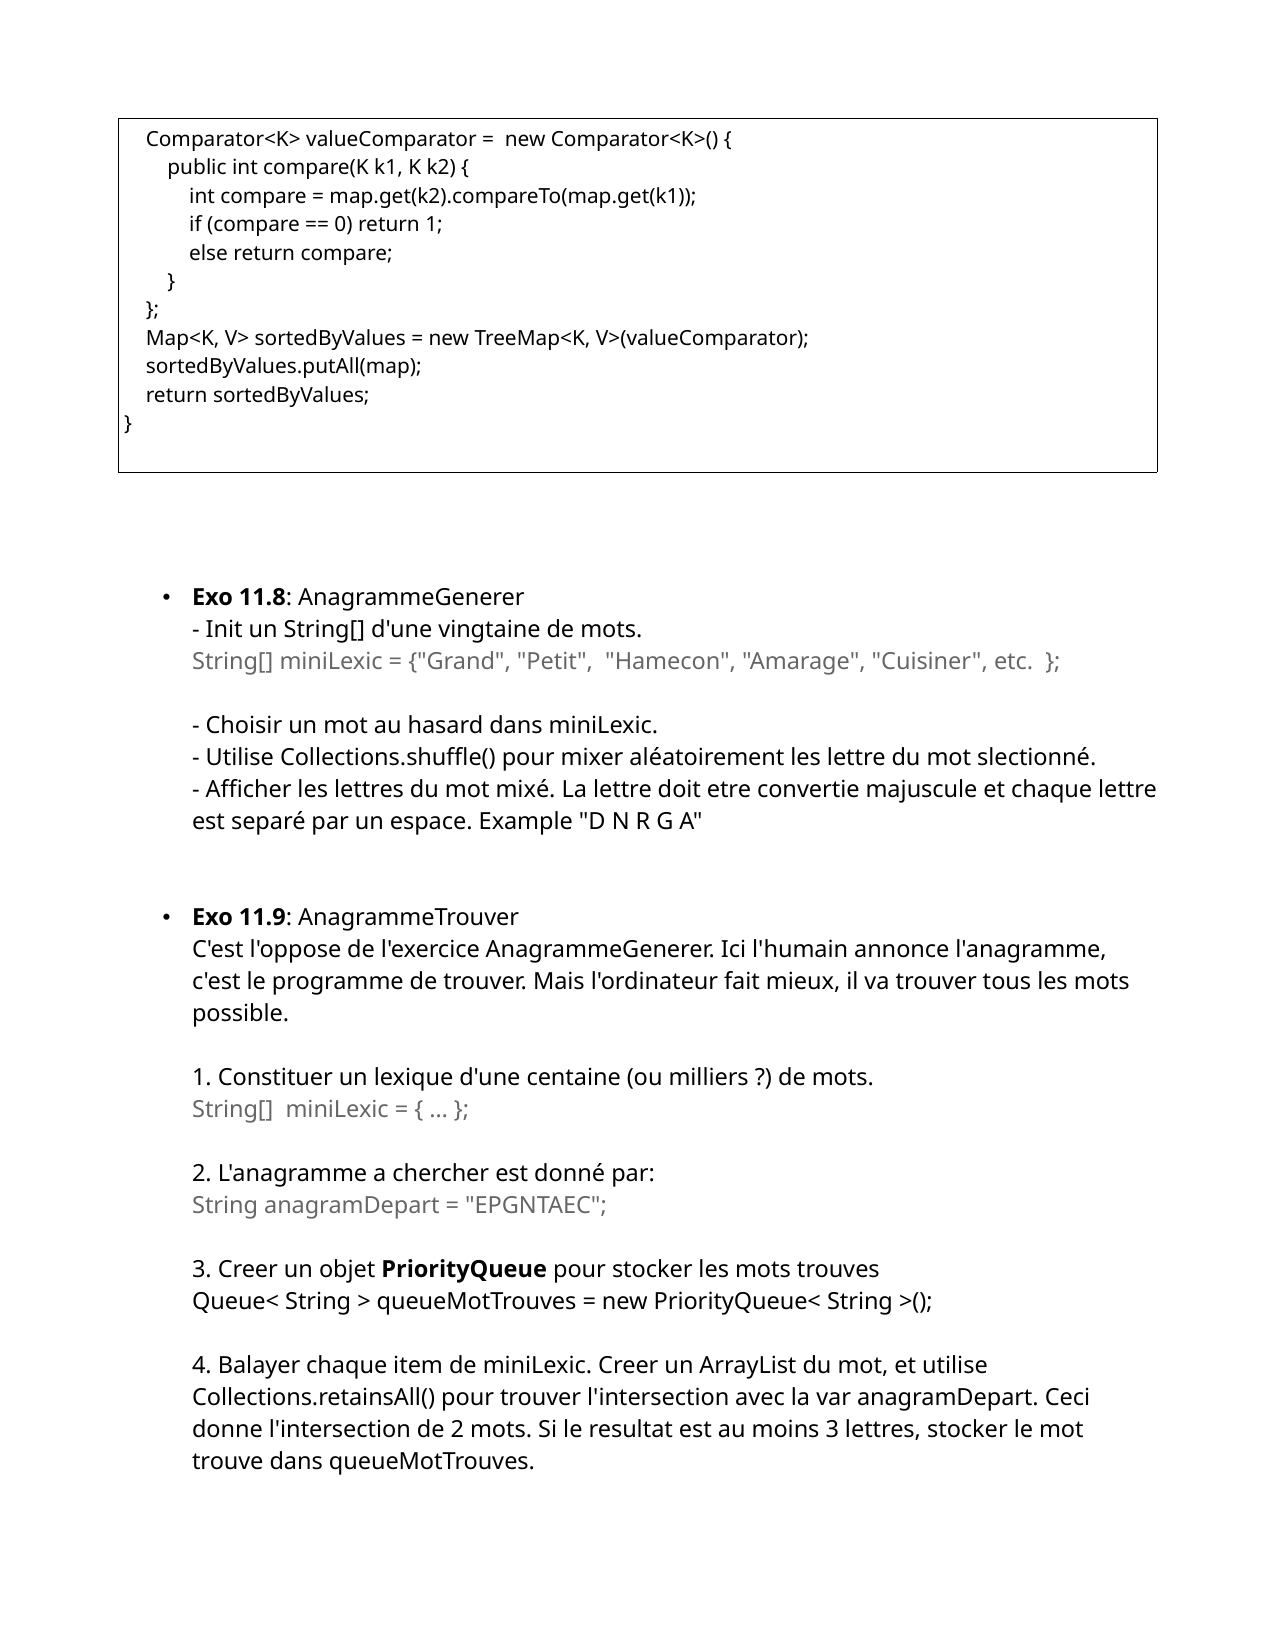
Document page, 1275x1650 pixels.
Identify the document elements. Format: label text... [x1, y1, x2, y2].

list Exo 11.8: AnagrammeGenerer - Init un String[] d'une vingtaine de mots. String[] miniLexic = {"Grand", "Petit", "Hamecon", "Amarage", "Cuisiner", etc. }; - Choisir un mot au hasard dans miniLexic. - Utilise Collections.shuffle() pour mixer aléatoirement les lettre du mot slectionné. - Afficher les lettres du mot mixé. La lettre doit etre convertie majuscule et chaque lettre est separé par un espace. Example "D N R G A" [162, 581, 1157, 900]
list Exo 11.9: AnagrammeTrouver C'est l'oppose de l'exercice AnagrammeGenerer. Ici l'humain annonce l'anagramme, c'est le programme de trouver. Mais l'ordinateur fait mieux, il va trouver tous les mots possible. 1. Constituer un lexique d'une centaine (ou milliers ?) de mots. String[] miniLexic = { … }; 2. L'anagramme a chercher est donné par: String anagramDepart = "EPGNTAEC"; 3. Creer un objet PriorityQueue pour stocker les mots trouves Queue< String > queueMotTrouves = new PriorityQueue< String >(); 4. Balayer chaque item de miniLexic. Creer un ArrayList du mot, et utilise Collections.retainsAll() pour trouver l'intersection avec la var anagramDepart. Ceci donne l'intersection de 2 mots. Si le resultat est au moins 3 lettres, stocker le mot trouve dans queueMotTrouves. [162, 900, 1157, 1508]
table_header Comparator<K> valueComparator = new Comparator<K>() { public int compare(K k1, K k2) { int compare = map.get(k2).compareTo(map.get(k1)); if (compare == 0) return 1; else return compare; } }; Map<K, V> sortedByValues = new TreeMap<K, V>(valueComparator); sortedByValues.putAll(map); return sortedByValues; } [119, 119, 1157, 472]
